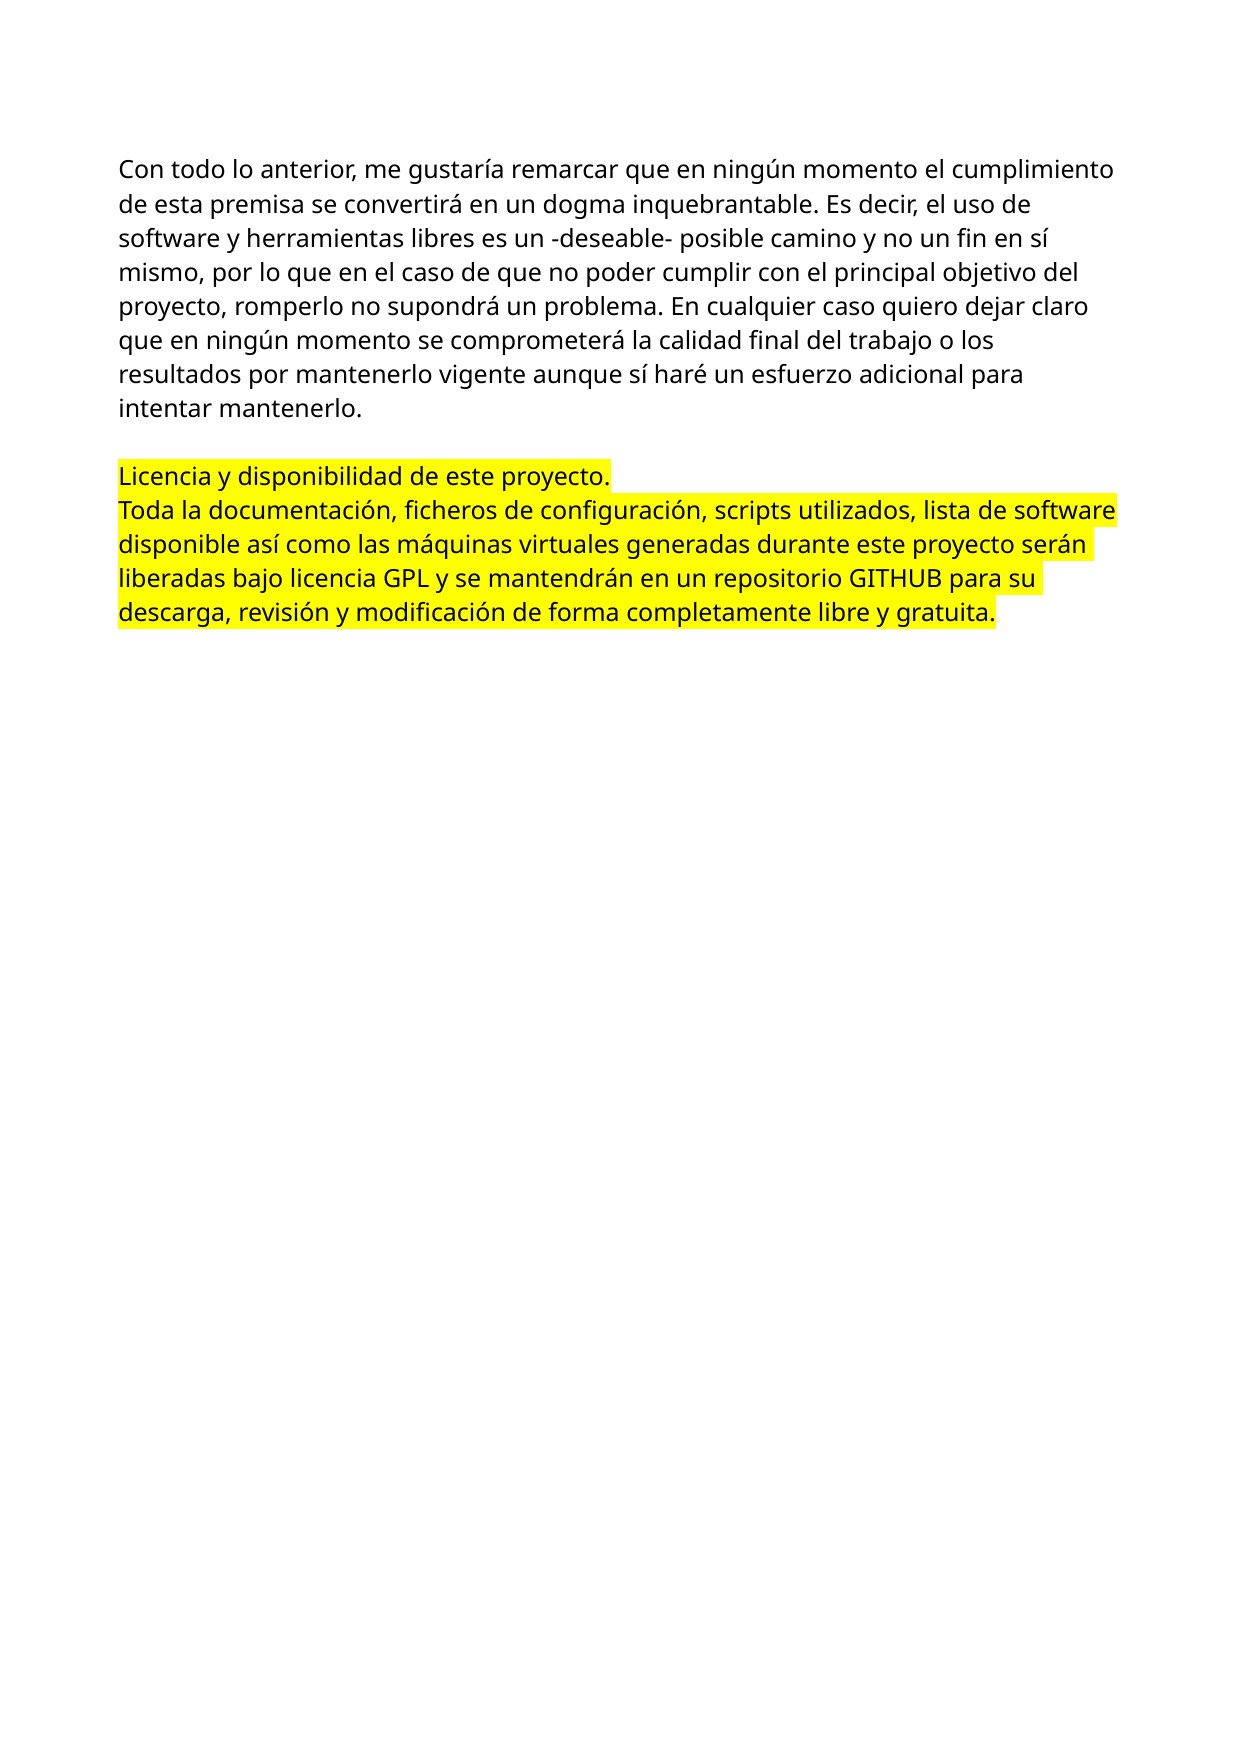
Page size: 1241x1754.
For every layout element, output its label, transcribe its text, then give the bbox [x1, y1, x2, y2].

text Toda la documentación, ficheros de configuración, scripts utilizados, lista de software disponible así como las máquinas virtuales generadas durante este proyecto serán liberadas bajo licencia GPL y se mantendrán en un repositorio GITHUB para su descarga, revisión y modificación de forma completamente libre y gratuita. [118, 493, 1122, 629]
text Con todo lo anterior, me gustaría remarcar que en ningún momento el cumplimiento de esta premisa se convertirá en un dogma inquebrantable. Es decir, el uso de software y herramientas libres es un -deseable- posible camino y no un fin en sí mismo, por lo que en el caso de que no poder cumplir con el principal objetivo del proyecto, romperlo no supondrá un problema. En cualquier caso quiero dejar claro que en ningún momento se comprometerá la calidad final del trabajo o los resultados por mantenerlo vigente aunque sí haré un esfuerzo adicional para intentar mantenerlo. [118, 152, 1122, 425]
text Licencia y disponibilidad de este proyecto. [118, 459, 1122, 493]
